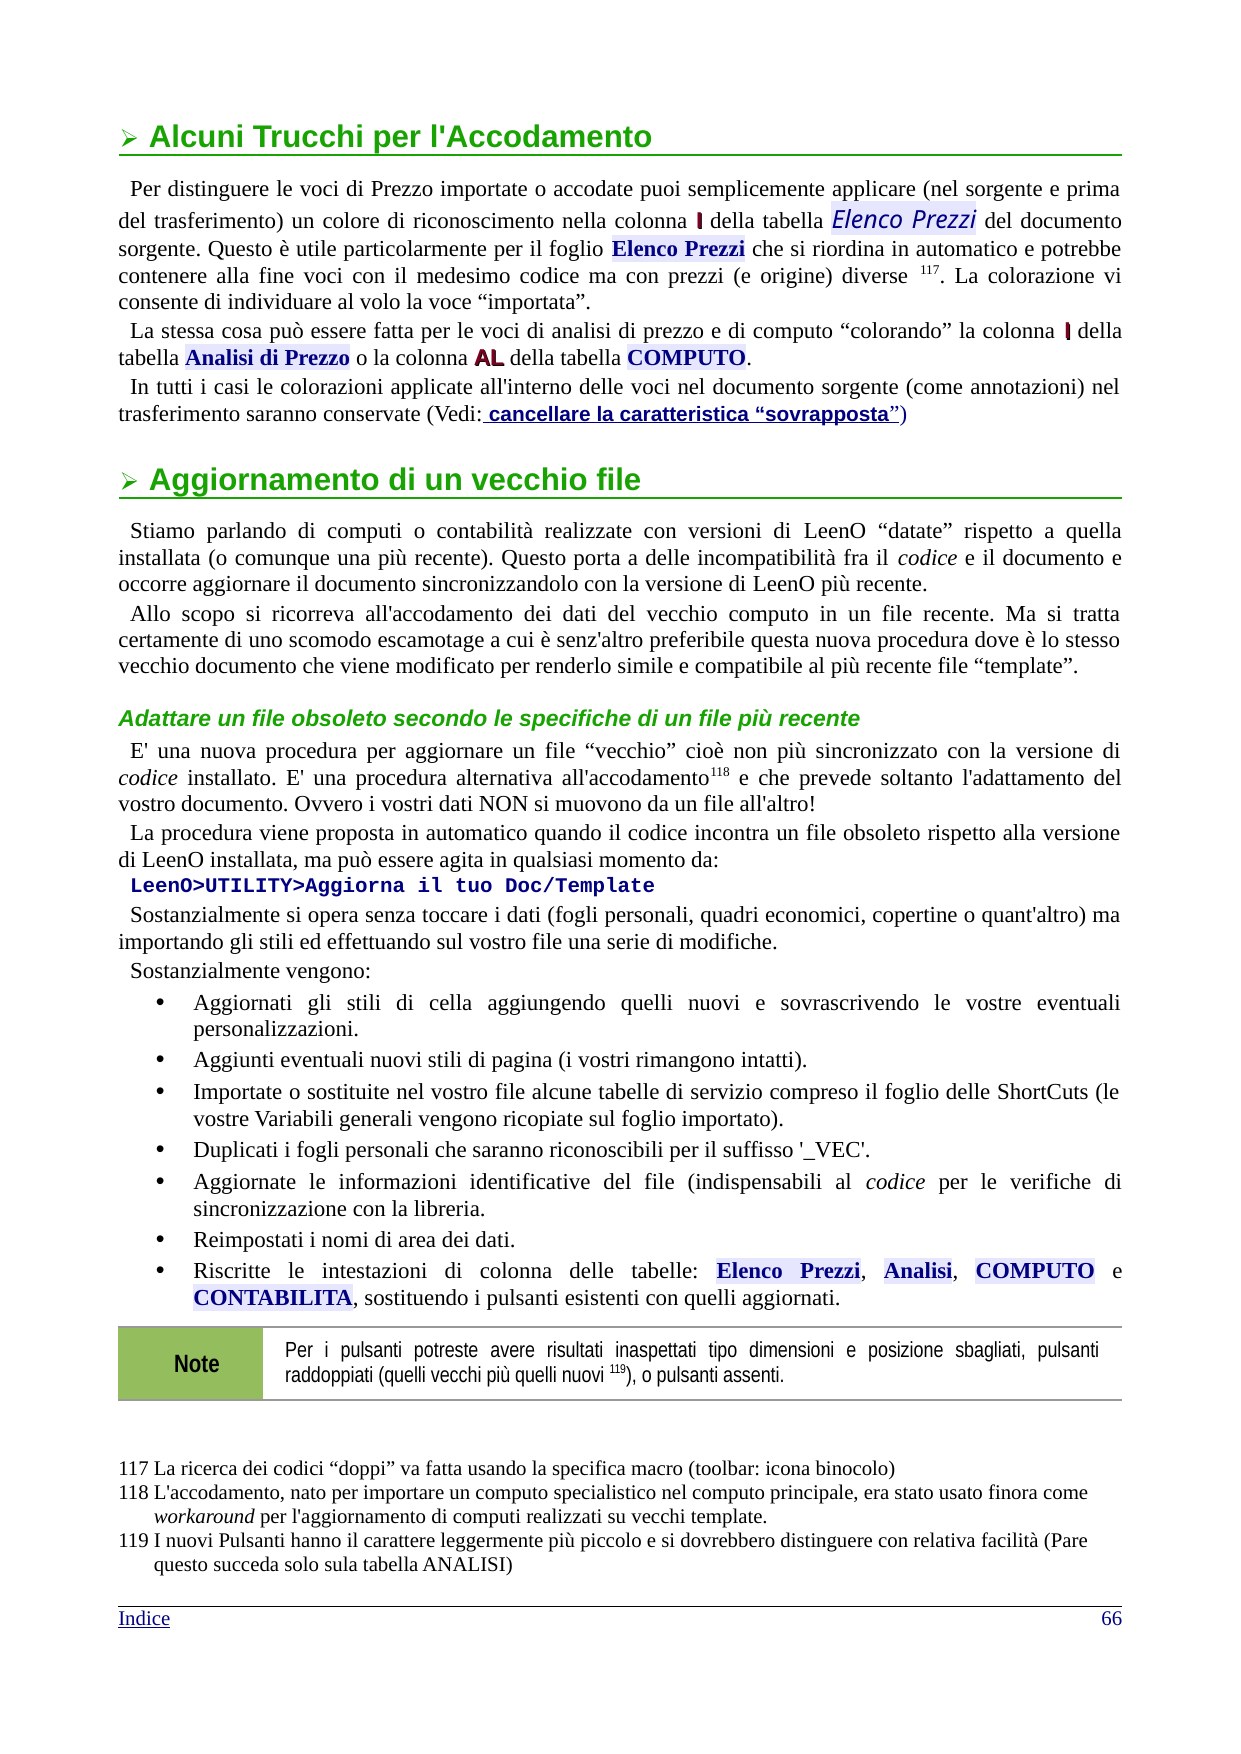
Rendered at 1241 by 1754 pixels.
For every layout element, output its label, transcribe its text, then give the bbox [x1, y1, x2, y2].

text Per distinguere le voci di Prezzo importate o accodate puoi semplicemente applicare (nel sorgente e prima del trasferimento) un colore di riconoscimento nella colonna I della tabella Elenco Prezzi del documento sorgente. Questo è utile particolarmente per il foglio Elenco Prezzi che si riordina in automatico e potrebbe contenere alla fine voci con il medesimo codice ma con prezzi (e origine) diverse . La colorazione vi consente di individuare al volo la voce “importata”. [118, 175, 1122, 314]
subtitle Aggiornamento di un vecchio file [119, 461, 1122, 497]
text La ricerca dei codici “doppi” va fatta usando la specifica macro (toolbar: icona binocolo) [118, 1456, 1122, 1480]
text Allo scopo si ricorreva all'accodamento dei dati del vecchio computo in un file recente. Ma si tratta certamente di uno scomodo escamotage a cui è senz'altro preferibile questa nuova procedura dove è lo stesso vecchio documento che viene modificato per renderlo simile e compatibile al più recente file “template”. [118, 599, 1122, 679]
text E' una nuova procedura per aggiornare un file “vecchio” cioè non più sincronizzato con la versione di codice installato. E' una procedura alternativa all'accodamento e che prevede soltanto l'adattamento del vostro documento. Ovvero i vostri dati NON si muovono da un file all'altro! [118, 737, 1122, 816]
table_header Per i pulsanti potreste avere risultati inaspettati tipo dimensioni e posizione sbagliati, pulsanti raddoppiati (quelli vecchi più quelli nuovi ), o pulsanti assenti. [264, 1328, 1122, 1399]
list Aggiornate le informazioni identificative del file (indispensabili al codice per le verifiche di sincronizzazione con la libreria. [156, 1166, 1122, 1221]
list Aggiornati gli stili di cella aggiungendo quelli nuovi e sovrascrivendo le vostre eventuali personalizzazioni. [156, 986, 1122, 1042]
subtitle Alcuni Trucchi per l'Accodamento [119, 118, 1122, 154]
list Riscritte le intestazioni di colonna delle tabelle: Elenco Prezzi, Analisi, COMPUTO e CONTABILITA, sostituendo i pulsanti esistenti con quelli aggiornati. [156, 1256, 1122, 1311]
text Sostanzialmente vengono: [118, 957, 1122, 983]
text La stessa cosa può essere fatta per le voci di analisi di prezzo e di computo “colorando” la colonna I della tabella Analisi di Prezzo o la colonna AL della tabella COMPUTO. [118, 317, 1122, 370]
text L'accodamento, nato per importare un computo specialistico nel computo principale, era stato usato finora come workaround per l'aggiornamento di computi realizzati su vecchi template. [118, 1480, 1122, 1528]
text Stiamo parlando di computi o contabilità realizzate con versioni di LeenO “datate” rispetto a quella installata (o comunque una più recente). Questo porta a delle incompatibilità fra il codice e il documento e occorre aggiornare il documento sincronizzandolo con la versione di LeenO più recente. [118, 518, 1122, 597]
text In tutti i casi le colorazioni applicate all'interno delle voci nel documento sorgente (come annotazioni) nel trasferimento saranno conservate (Vedi: cancellare la caratteristica “sovrapposta”) [118, 373, 1122, 426]
text LeenO>UTILITY>Aggiorna il tuo Doc/Template [118, 875, 1122, 899]
list Duplicati i fogli personali che saranno riconoscibili per il suffisso '_VEC'. [156, 1134, 1122, 1163]
text Sostanzialmente si opera senza toccare i dati (fogli personali, quadri economici, copertine o quant'altro) ma importando gli stili ed effettuando sul vostro file una serie di modifiche. [118, 902, 1122, 954]
subtitle Adattare un file obsoleto secondo le specifiche di un file più recente [118, 704, 1122, 731]
list Reimpostati i nomi di area dei dati. [156, 1224, 1122, 1253]
list Aggiunti eventuali nuovi stili di pagina (i vostri rimangono intatti). [156, 1044, 1122, 1073]
text La procedura viene proposta in automatico quando il codice incontra un file obsoleto rispetto alla versione di LeenO installata, ma può essere agita in qualsiasi momento da: [118, 819, 1122, 872]
list Importate o sostituite nel vostro file alcune tabelle di servizio compreso il foglio delle ShortCuts (le vostre Variabili generali vengono ricopiate sul foglio importato). [156, 1076, 1122, 1131]
table_header Note [118, 1328, 263, 1399]
